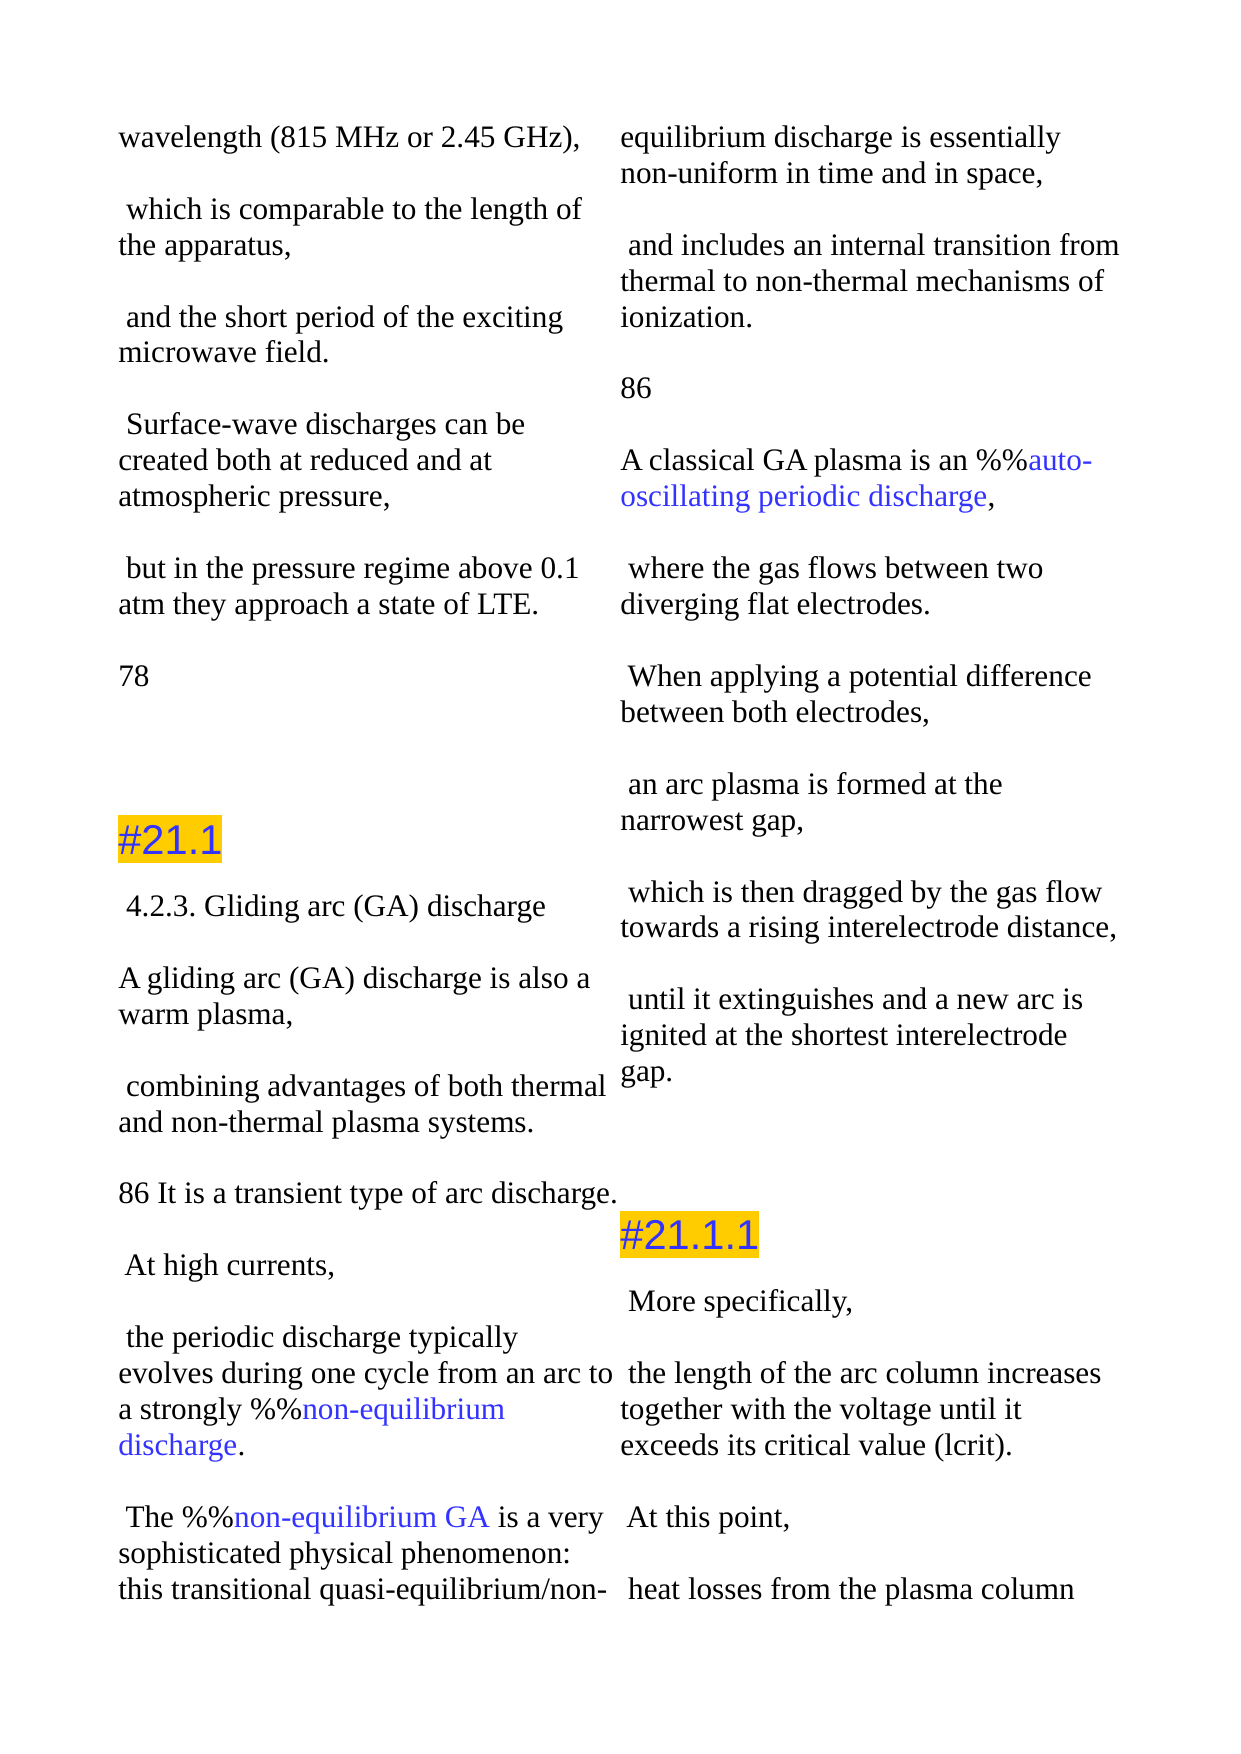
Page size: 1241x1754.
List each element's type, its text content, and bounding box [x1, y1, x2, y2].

text which is comparable to the length of the apparatus, [118, 190, 620, 262]
text Surface-wave discharges can be created both at reduced and at atmospheric pressure, [118, 406, 620, 513]
text A classical GA plasma is an %%auto-oscillating periodic discharge, [620, 442, 1122, 513]
text At high currents, [118, 1247, 620, 1282]
text A gliding arc (GA) discharge is also a warm plasma, [118, 959, 620, 1031]
text 86 [620, 370, 1122, 406]
text heat losses from the plasma column [620, 1570, 1122, 1606]
text At this point, [620, 1498, 1122, 1534]
text #21.1.1 [620, 1211, 1122, 1258]
text where the gas flows between two diverging flat electrodes. [620, 549, 1122, 621]
text combining advantages of both thermal and non-thermal plasma systems. [118, 1067, 620, 1139]
text an arc plasma is formed at the narrowest gap, [620, 765, 1122, 837]
text and the short period of the exciting microwave field. [118, 298, 620, 370]
text until it extinguishes and a new arc is ignited at the shortest interelectrode gap. [620, 981, 1122, 1088]
text which is then dragged by the gas flow towards a rising interelectrode distance, [620, 873, 1122, 945]
text equilibrium discharge is essentially non-uniform in time and in space, [620, 118, 1122, 190]
text 4.2.3. Gliding arc (GA) discharge [118, 887, 620, 923]
text 78 [118, 657, 620, 693]
text 86 It is a transient type of arc discharge. [118, 1175, 620, 1211]
text the periodic discharge typically evolves during one cycle from an arc to a strongly %%non-equilibrium discharge. [118, 1318, 620, 1462]
text and includes an internal transition from thermal to non-thermal mechanisms of ionization. [620, 226, 1122, 334]
text wavelength (815 MHz or 2.45 GHz), [118, 118, 620, 154]
text #21.1 [118, 815, 620, 863]
text the length of the arc column increases together with the voltage until it exceeds its critical value (lcrit). [620, 1354, 1122, 1462]
text but in the pressure regime above 0.1 atm they approach a state of LTE. [118, 549, 620, 621]
text The %%non-equilibrium GA is a very sophisticated physical phenomenon: this transitional quasi-equilibrium/non- [118, 1498, 620, 1606]
text When applying a potential difference between both electrodes, [620, 657, 1122, 729]
text More specifically, [620, 1282, 1122, 1318]
